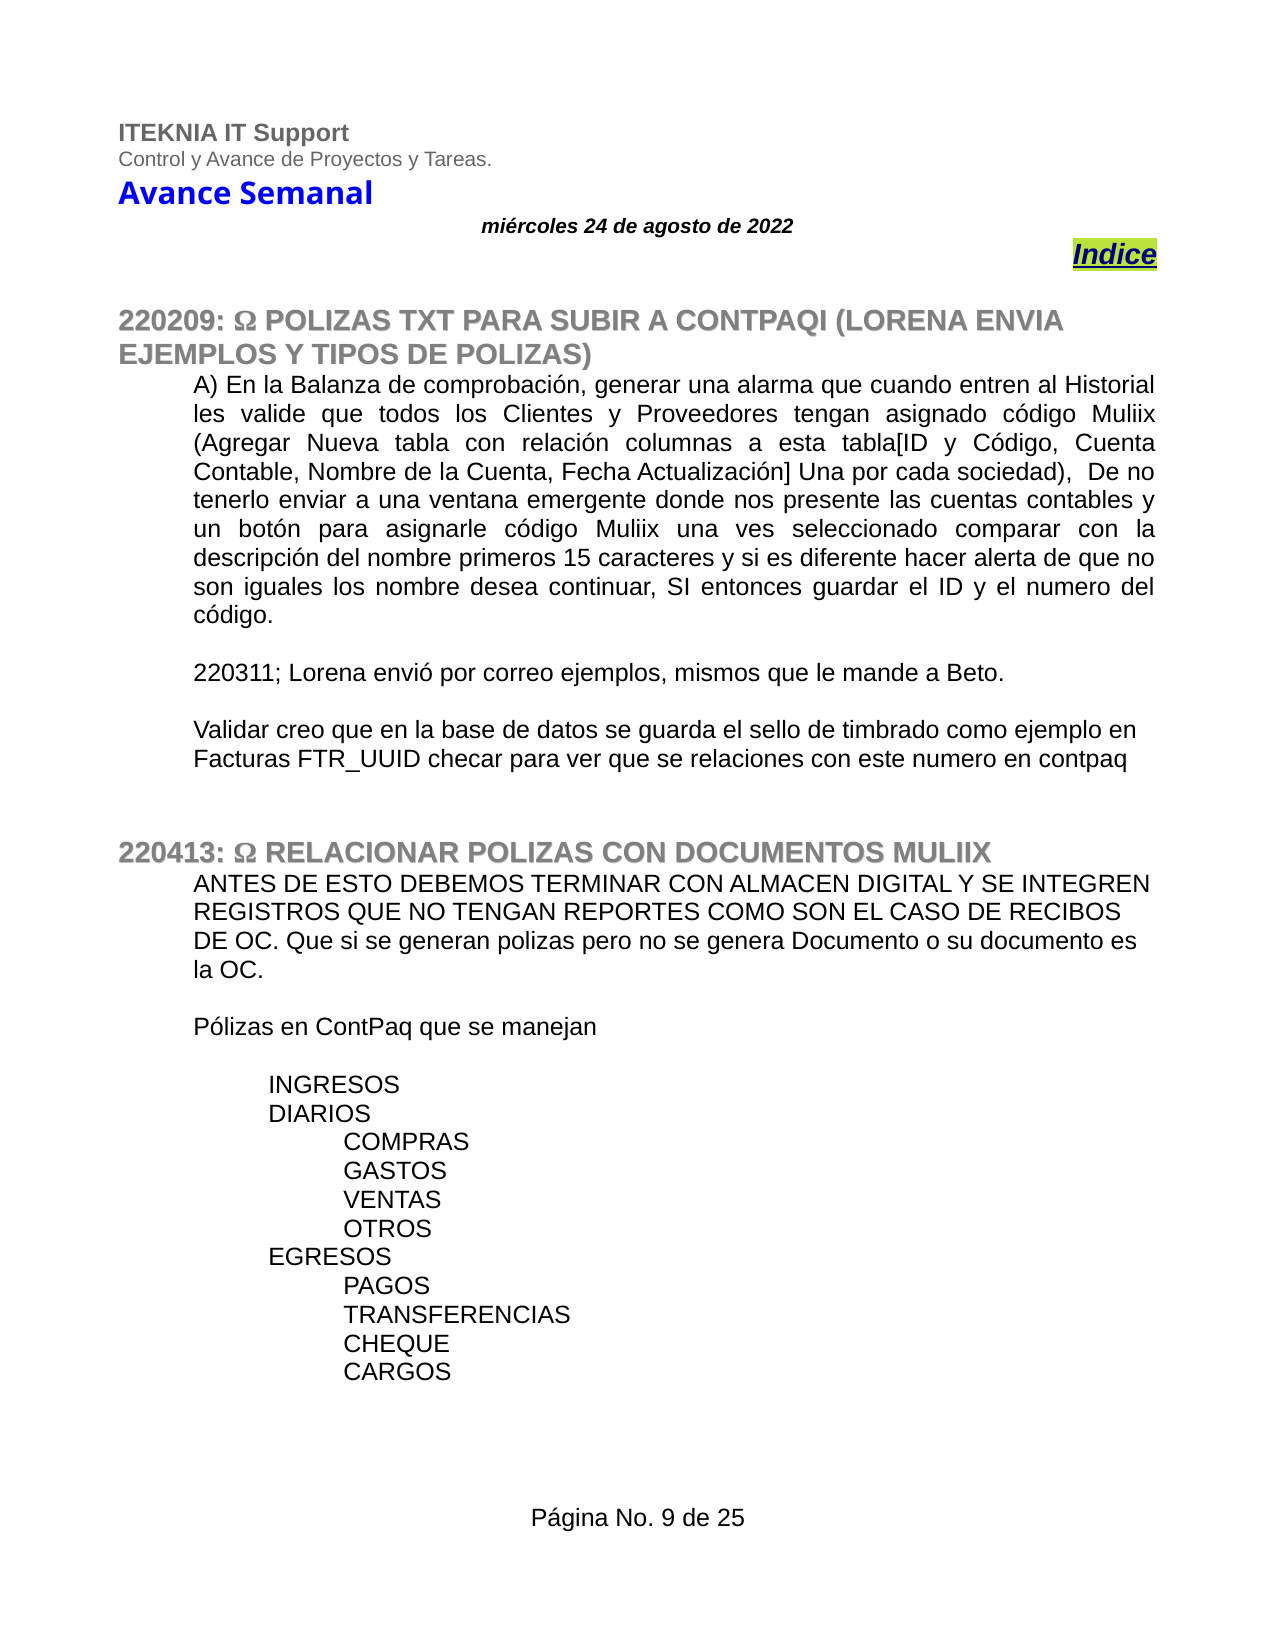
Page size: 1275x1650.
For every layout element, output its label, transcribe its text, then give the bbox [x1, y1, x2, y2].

text EGRESOS [193, 1242, 1157, 1271]
subtitle 220413: Ω RELACIONAR POLIZAS CON DOCUMENTOS MULIIX [118, 835, 1157, 869]
text COMPRAS [193, 1127, 1157, 1156]
text PAGOS [193, 1271, 1157, 1300]
text DIARIOS [193, 1099, 1157, 1127]
text ANTES DE ESTO DEBEMOS TERMINAR CON ALMACEN DIGITAL Y SE INTEGREN REGISTROS QUE NO TENGAN REPORTES COMO SON EL CASO DE RECIBOS DE OC. Que si se generan polizas pero no se genera Documento o su documento es la OC. [193, 869, 1157, 984]
text Pólizas en ContPaq que se manejan [193, 1012, 1157, 1041]
text A) En la Balanza de comprobación, generar una alarma que cuando entren al Historial les valide que todos los Clientes y Proveedores tengan asignado código Muliix (Agregar Nueva tabla con relación columnas a esta tabla[ID y Código, Cuenta Contable, Nombre de la Cuenta, Fecha Actualización] Una por cada sociedad), De no tenerlo enviar a una ventana emergente donde nos presente las cuentas contables y un botón para asignarle código Muliix una ves seleccionado comparar con la descripción del nombre primeros 15 caracteres y si es diferente hacer alerta de que no son iguales los nombre desea continuar, SI entonces guardar el ID y el numero del código. [193, 370, 1157, 629]
text INGRESOS [193, 1070, 1157, 1099]
text CHEQUE [193, 1329, 1157, 1357]
text GASTOS [193, 1156, 1157, 1185]
text 220311; Lorena envió por correo ejemplos, mismos que le mande a Beto. [193, 658, 1157, 686]
text OTROS [193, 1214, 1157, 1242]
text VENTAS [193, 1185, 1157, 1214]
text Validar creo que en la base de datos se guarda el sello de timbrado como ejemplo en Facturas FTR_UUID checar para ver que se relaciones con este numero en contpaq [193, 715, 1157, 773]
text TRANSFERENCIAS [193, 1300, 1157, 1329]
text CARGOS [193, 1357, 1157, 1386]
subtitle 220209: Ω POLIZAS TXT PARA SUBIR A CONTPAQI (LORENA ENVIA EJEMPLOS Y TIPOS DE POLIZAS) [118, 303, 1157, 370]
